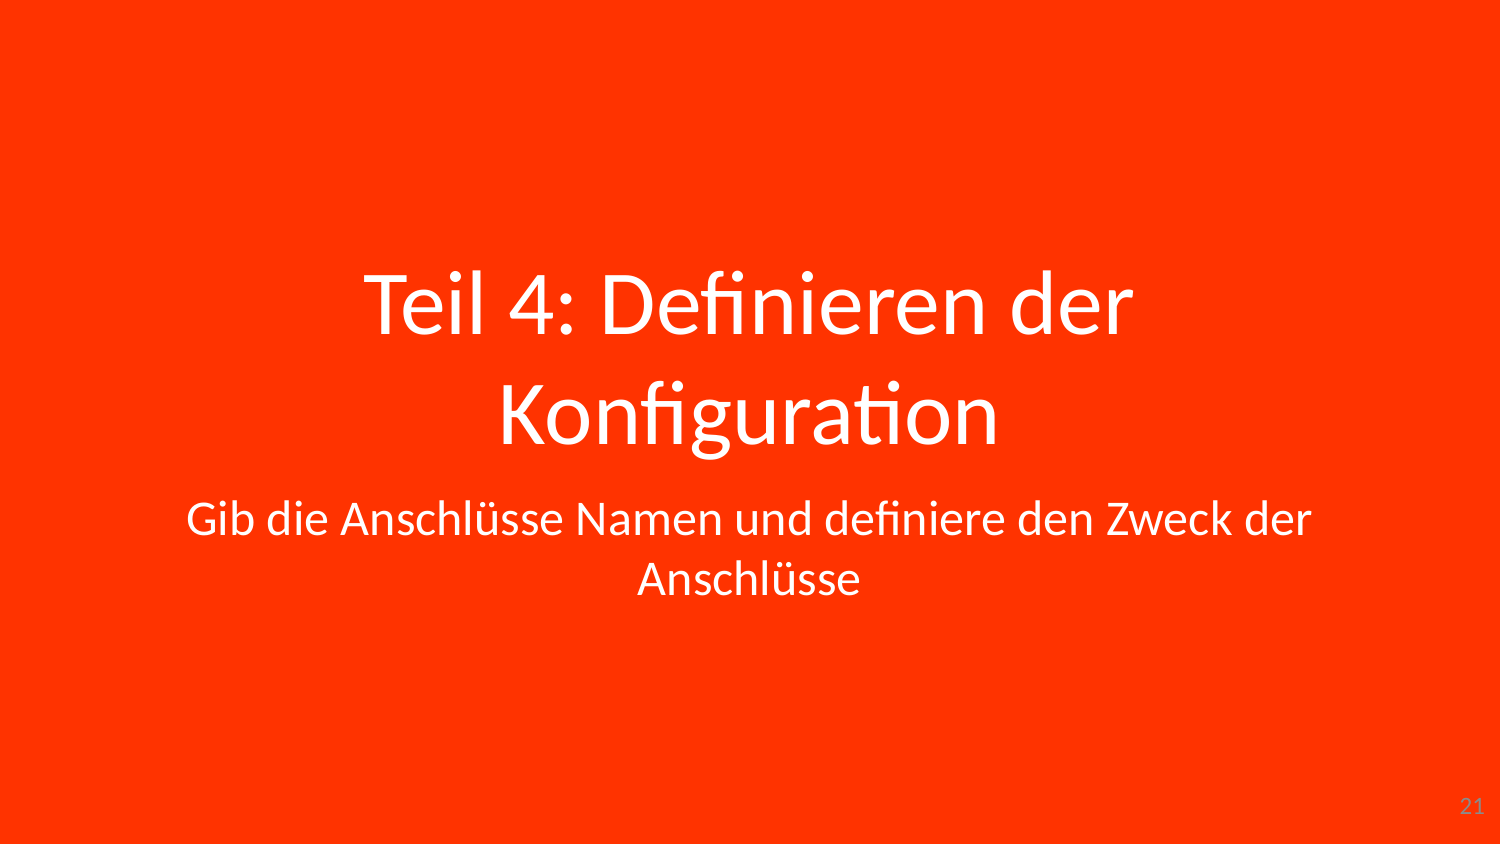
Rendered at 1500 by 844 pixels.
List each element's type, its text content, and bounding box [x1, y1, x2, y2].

title Teil 4: Definieren der Konfiguration [112, 262, 1388, 443]
subtitle Gib die Anschlüsse Namen und definiere den Zweck der Anschlüsse [135, 478, 1365, 694]
slide_number [1415, 782, 1500, 828]
